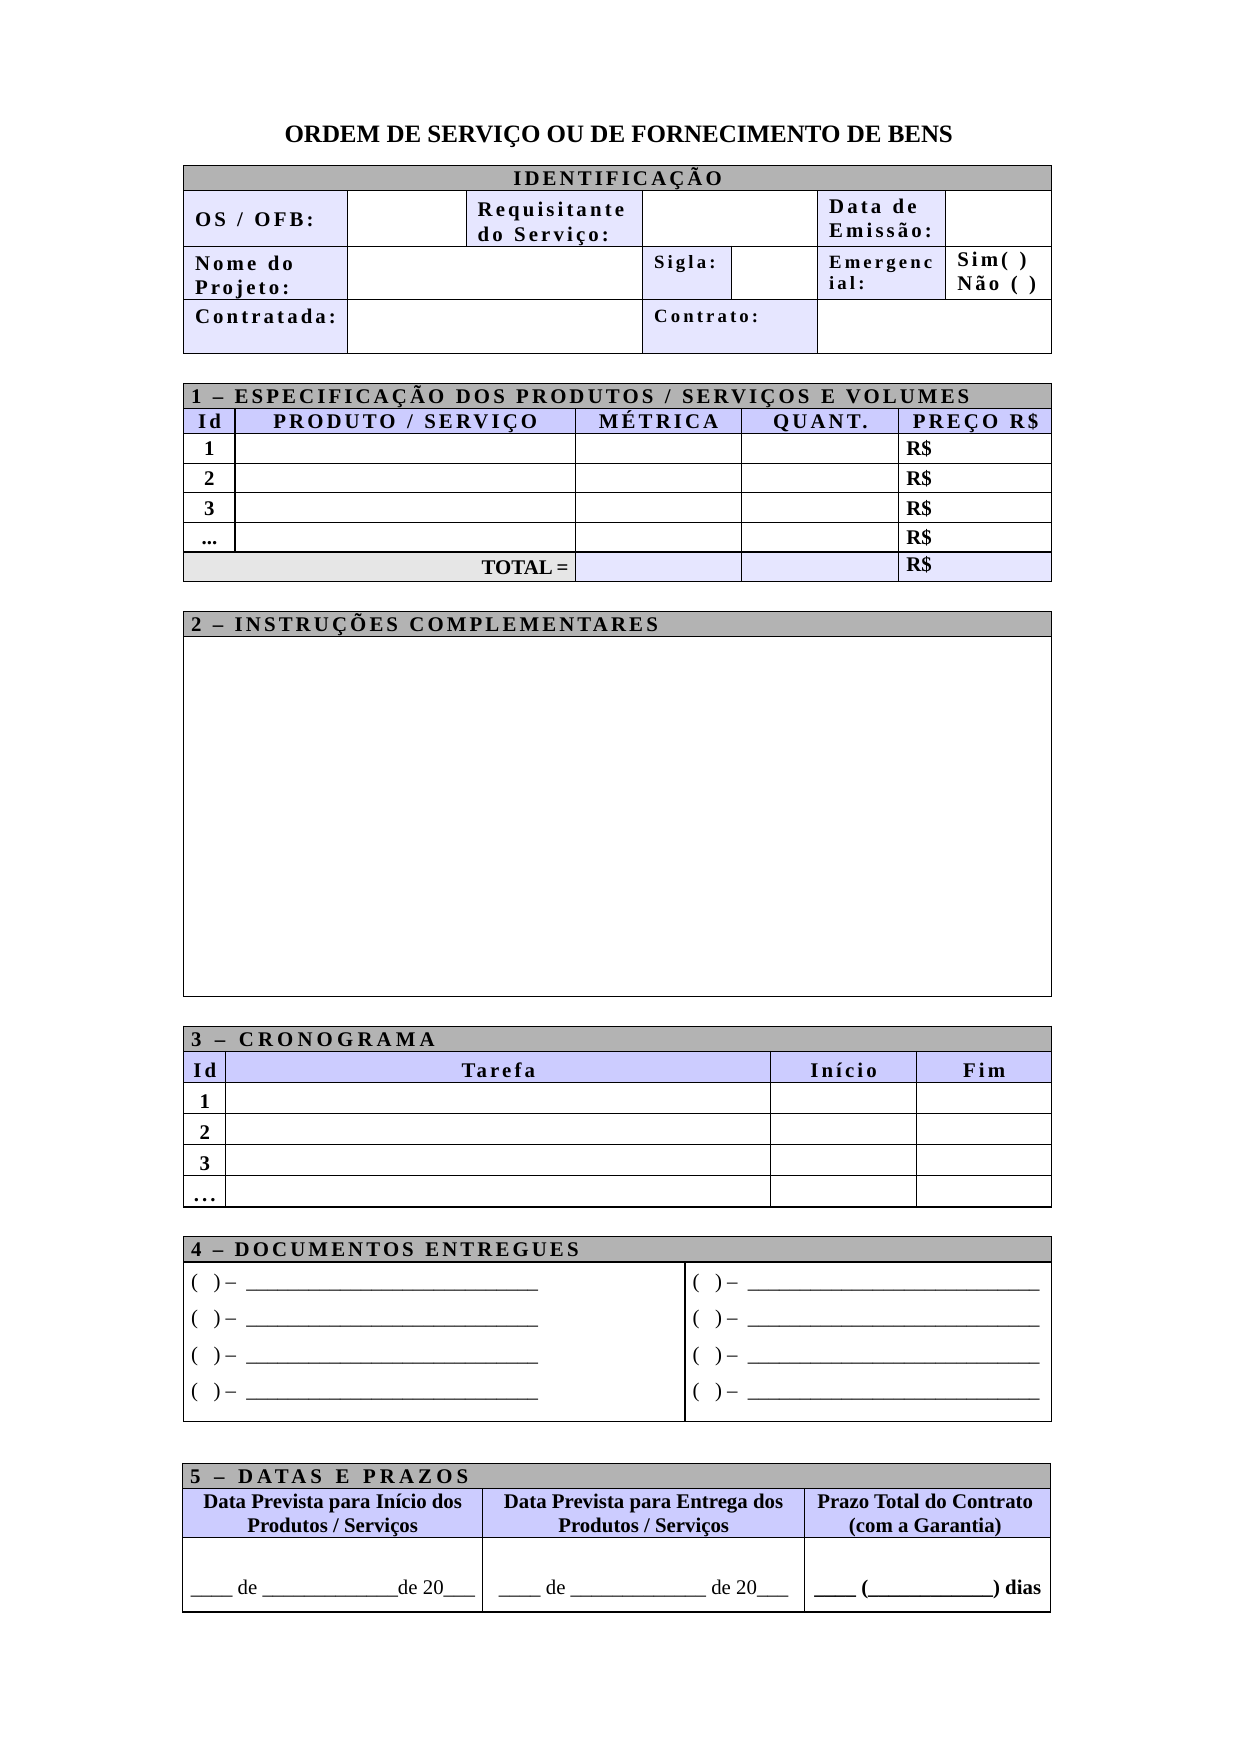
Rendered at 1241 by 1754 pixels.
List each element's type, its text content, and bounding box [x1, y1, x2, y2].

table_cell Nome do Projeto: [184, 247, 347, 299]
table_cell 1 [184, 1083, 225, 1113]
table_cell [348, 247, 642, 299]
table_cell Contratada: [184, 300, 347, 353]
table_cell ( ) – ____________________________ ( ) – ____________________________ ( ) – ____________________________ ( ) – ____________________________ [184, 1263, 684, 1421]
table_cell Data de Emissão: [818, 191, 945, 246]
table_cell [917, 1083, 1051, 1113]
table_cell [576, 434, 741, 463]
table_cell R$ [899, 493, 1051, 522]
table_cell R$ [899, 523, 1051, 551]
table_cell ( ) – ____________________________ ( ) – ____________________________ ( ) – ____________________________ ( ) – ____________________________ [686, 1263, 1051, 1421]
table_cell 3 [184, 493, 234, 522]
table_cell [348, 191, 466, 246]
table_cell Prazo Total do Contrato (com a Garantia) [805, 1489, 1050, 1537]
table_cell [576, 493, 741, 522]
table_cell [226, 1145, 770, 1175]
table_cell Sigla: [643, 247, 731, 299]
table_cell [236, 464, 575, 492]
table_cell PREÇO R$ [899, 409, 1051, 433]
table_cell [917, 1176, 1051, 1206]
table_cell PRODUTO / SERVIÇO [236, 409, 575, 433]
table_cell Sim( ) Não ( ) [946, 247, 1051, 299]
table_cell [742, 553, 898, 581]
table_cell Tarefa [226, 1052, 770, 1082]
table_cell [742, 493, 898, 522]
table_cell R$ [899, 464, 1051, 492]
table_cell [771, 1083, 916, 1113]
table_cell 2 [184, 1114, 225, 1144]
table_cell [742, 523, 898, 551]
table_cell [576, 553, 741, 581]
table_cell [226, 1176, 770, 1206]
table_cell ____ de _____________de 20___ [183, 1538, 482, 1611]
table_header IDENTIFICAÇÃO [184, 166, 1051, 190]
table_cell Início [771, 1052, 916, 1082]
table_cell [184, 637, 1051, 996]
table_cell [771, 1176, 916, 1206]
table_cell ____ (____________) dias [805, 1538, 1050, 1611]
table_cell [226, 1114, 770, 1144]
table_cell R$ [899, 553, 1051, 581]
table_cell [236, 523, 575, 551]
table_cell [742, 464, 898, 492]
table_cell [771, 1145, 916, 1175]
table_cell R$ [899, 434, 1051, 463]
table_cell [348, 300, 642, 353]
table_header 5 – DATAS E PRAZOS [183, 1464, 1050, 1488]
table_cell 1 [184, 434, 234, 463]
table_cell [946, 191, 1051, 246]
table_cell [236, 434, 575, 463]
table_cell TOTAL = [184, 553, 575, 581]
table_cell Id [184, 1052, 225, 1082]
table_cell OS / OFB: [184, 191, 347, 246]
table_cell Fim [917, 1052, 1051, 1082]
table_cell [917, 1114, 1051, 1144]
table_cell [742, 434, 898, 463]
table_cell ... [184, 523, 234, 551]
table_cell [236, 493, 575, 522]
table_cell [643, 191, 817, 246]
table_cell 2 [184, 464, 234, 492]
table_cell Data Prevista para Início dos Produtos / Serviços [183, 1489, 482, 1537]
table_header 2 – INSTRUÇÕES COMPLEMENTARES [184, 612, 1051, 636]
table_cell MÉTRICA [576, 409, 741, 433]
table_cell [818, 300, 1051, 353]
table_cell ... [184, 1176, 225, 1206]
table_header 3 – CRONOGRAMA [184, 1027, 1051, 1051]
table_cell Requisitante do Serviço: [467, 191, 642, 246]
table_cell [576, 523, 741, 551]
table_cell 3 [184, 1145, 225, 1175]
text ORDEM DE SERVIÇO OU DE FORNECIMENTO DE BENS [184, 118, 1053, 148]
table_header 1 – ESPECIFICAÇÃO DOS PRODUTOS / SERVIÇOS E VOLUMES [184, 384, 1051, 408]
table_cell Data Prevista para Entrega dos Produtos / Serviços [483, 1489, 804, 1537]
table_cell [576, 464, 741, 492]
table_cell QUANT. [742, 409, 898, 433]
table_cell Id [184, 409, 234, 433]
table_cell ____ de _____________ de 20___ [483, 1538, 804, 1611]
table_cell [226, 1083, 770, 1113]
table_cell [917, 1145, 1051, 1175]
table_cell [771, 1114, 916, 1144]
table_cell Contrato: [643, 300, 817, 353]
table_header 4 – DOCUMENTOS ENTREGUES [184, 1237, 1051, 1261]
table_cell Emergencial: [818, 247, 945, 299]
table_cell [732, 247, 817, 299]
